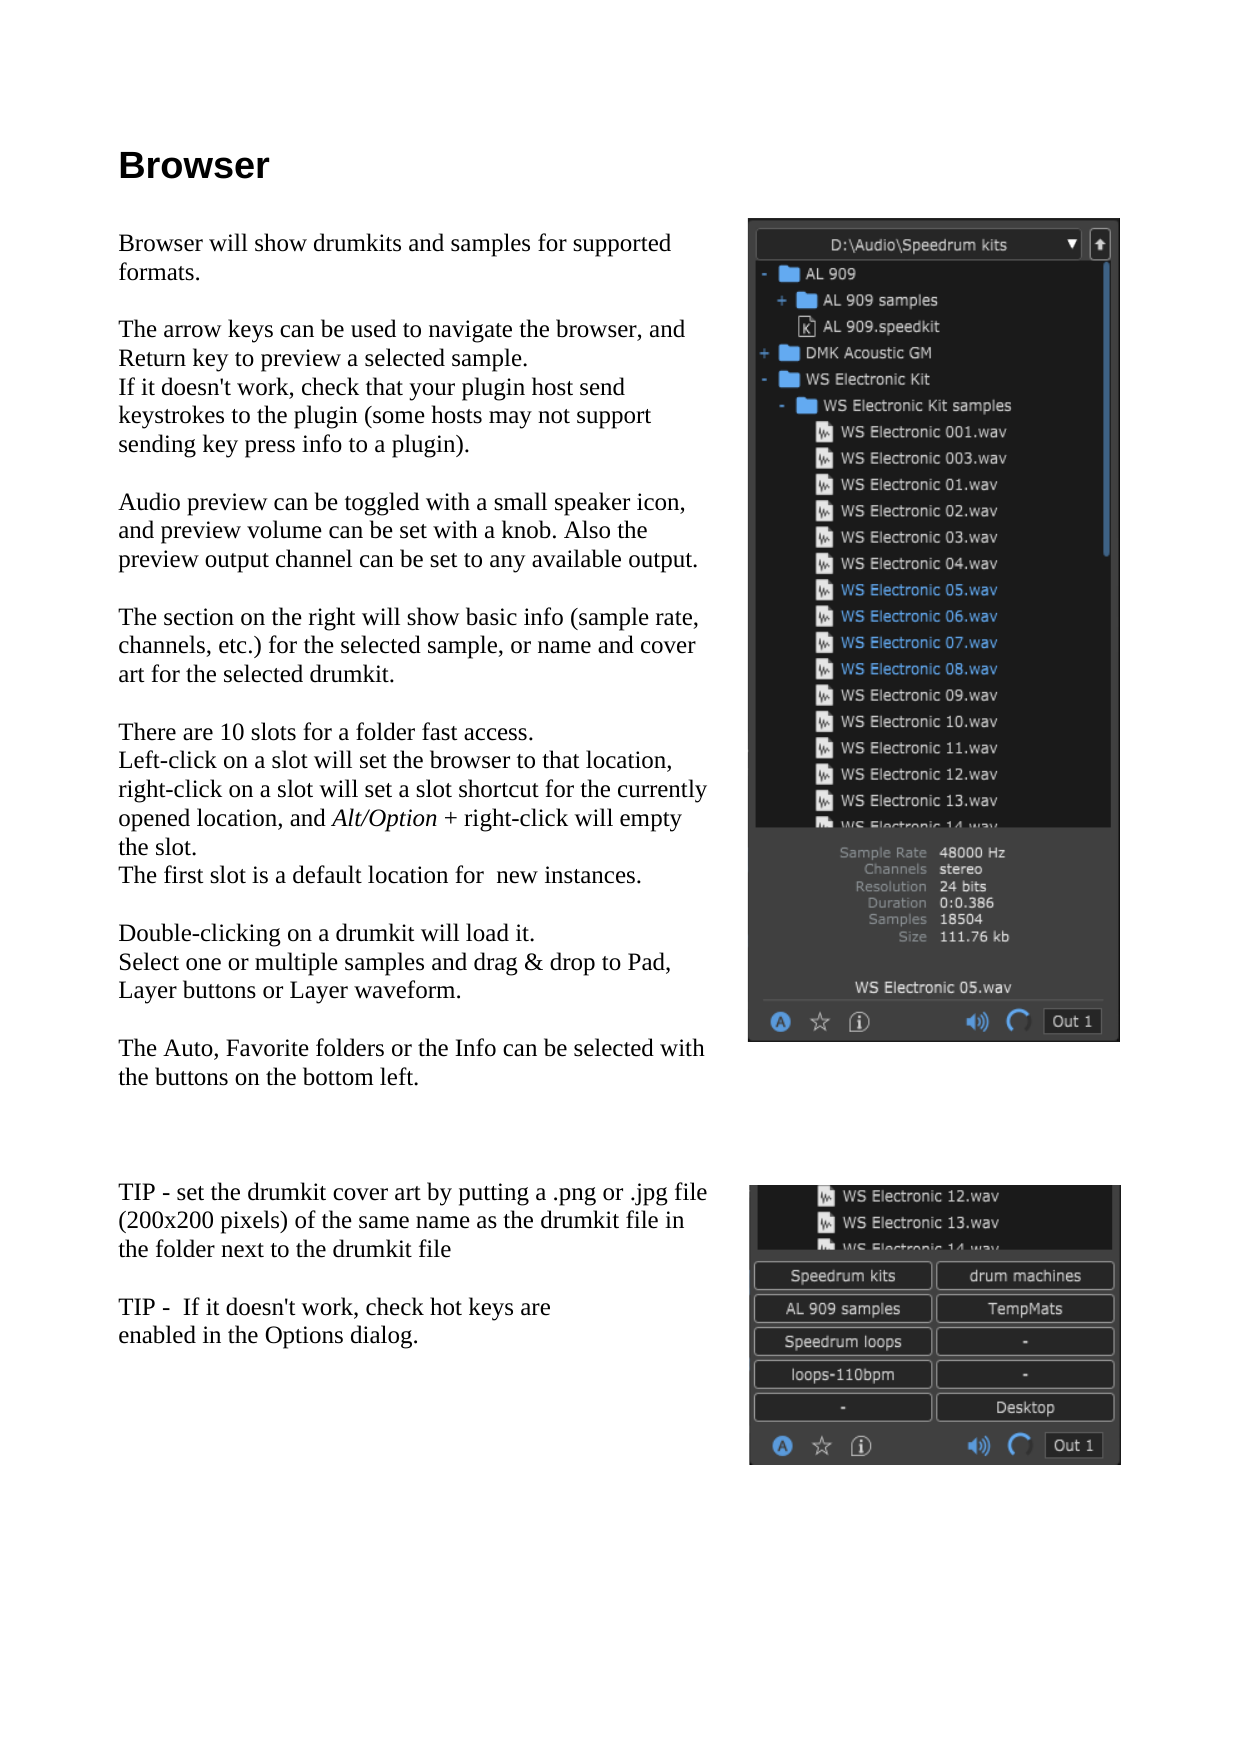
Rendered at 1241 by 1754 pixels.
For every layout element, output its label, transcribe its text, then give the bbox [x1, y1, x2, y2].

text Left-click on a slot will set the browser to that location, right-click on a slot will set a slot shortcut for the currently opened location, and Alt/Option + right-click will empty the slot. [118, 746, 747, 861]
text Audio preview can be toggled with a small speaker icon, and preview volume can be set with a knob. Also the preview output channel can be set to any available output. [118, 487, 747, 573]
text TIP - If it doesn't work, check hot keys are [118, 1292, 749, 1321]
text enabled in the Options dialog. [118, 1321, 749, 1349]
text Double-clicking on a drumkit will load it. [118, 918, 747, 947]
picture [749, 1185, 1121, 1465]
picture [747, 218, 1120, 1042]
text TIP - set the drumkit cover art by putting a .png or .jpg file (200x200 pixels) of the same name as the drumkit file in the folder next to the drumkit file [118, 1177, 1122, 1263]
text The arrow keys can be used to navigate the browser, and Return key to preview a selected sample. [118, 314, 747, 372]
text The Auto, Favorite folders or the Info can be selected with the buttons on the bottom left. [118, 1033, 1122, 1091]
text The section on the right will show basic info (sample rate, channels, etc.) for the selected sample, or name and cover art for the selected drumkit. [118, 602, 747, 688]
text The first slot is a default location for new instances. [118, 861, 747, 889]
text There are 10 slots for a folder fast access. [118, 717, 747, 746]
text If it doesn't work, check that your plugin host send keystrokes to the plugin (some hosts may not support sending key press info to a plugin). [118, 372, 747, 458]
text Select one or multiple samples and drag & drop to Pad, Layer buttons or Layer waveform. [118, 947, 747, 1004]
text Browser will show drumkits and samples for supported formats. [118, 228, 747, 286]
subtitle Browser [118, 143, 1122, 187]
